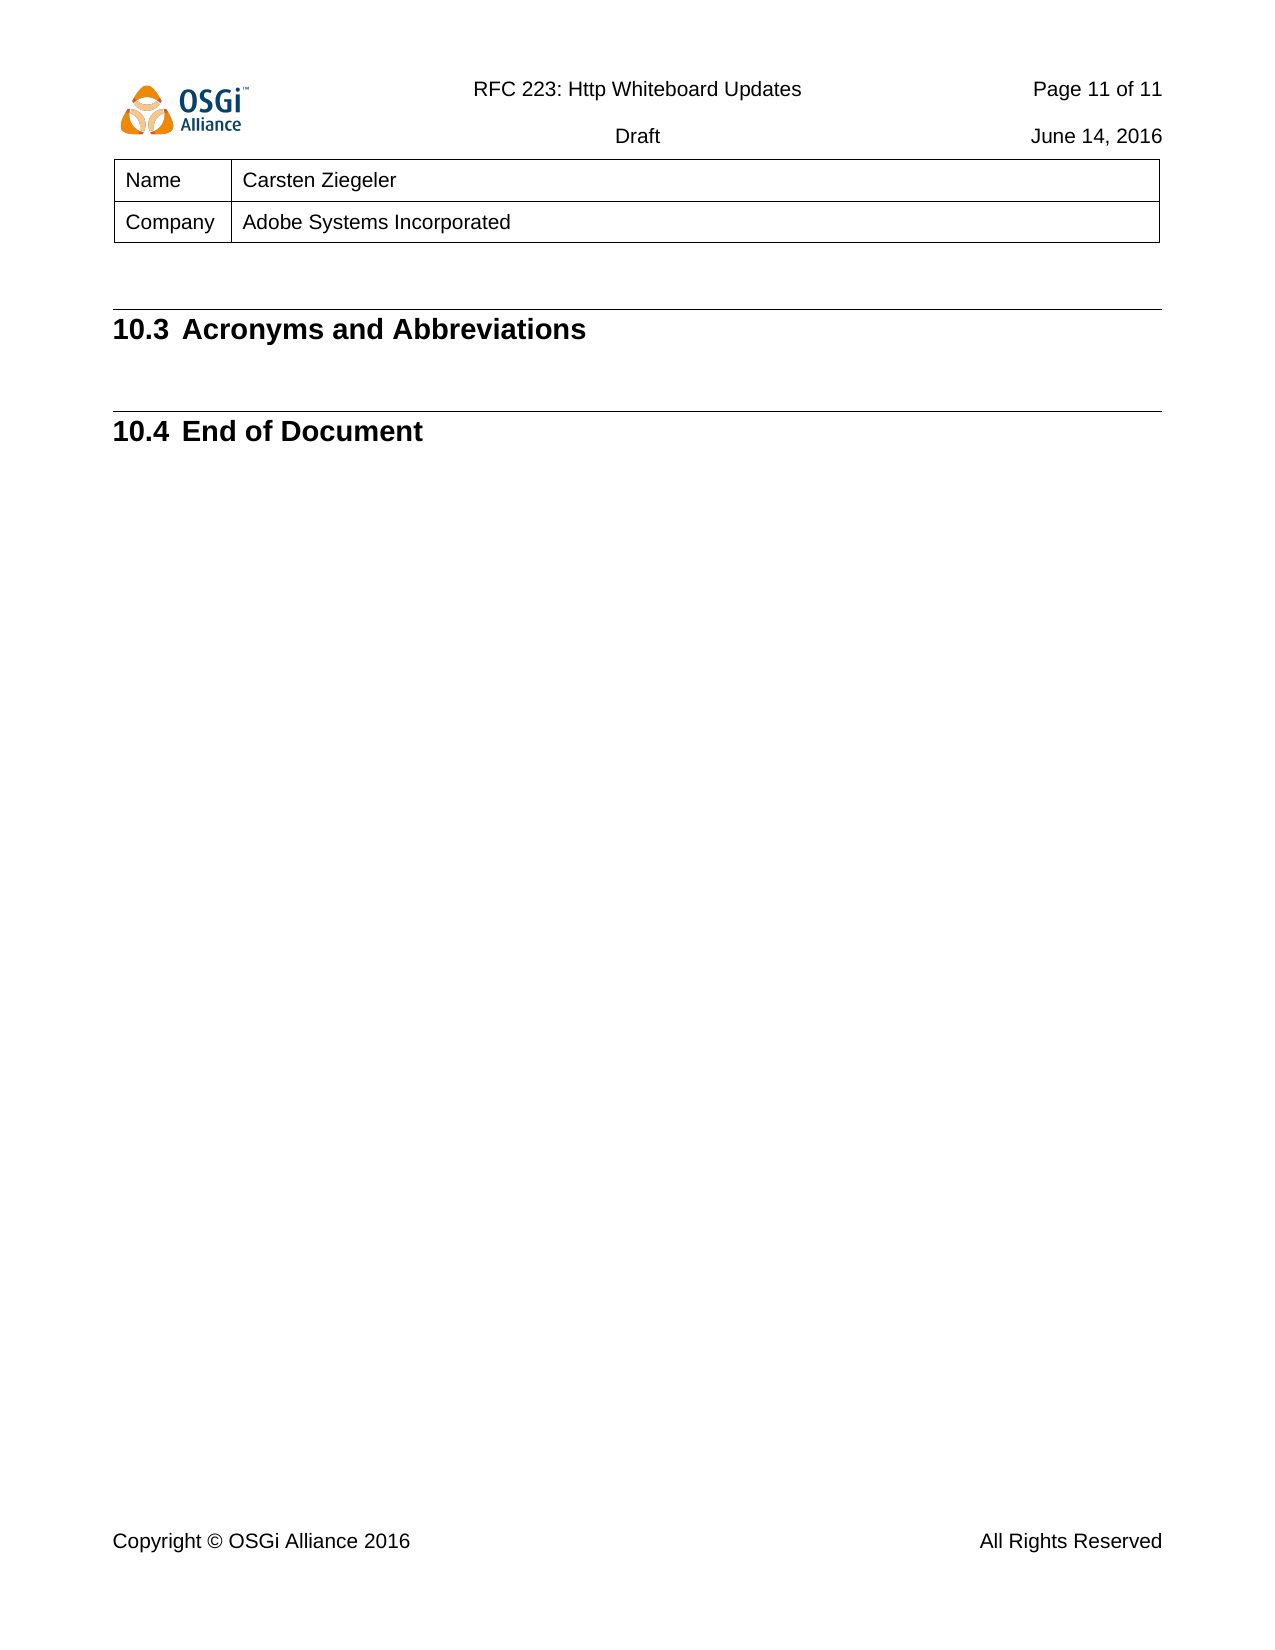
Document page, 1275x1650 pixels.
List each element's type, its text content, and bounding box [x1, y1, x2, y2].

picture [113, 78, 257, 142]
table_header Name [115, 160, 231, 201]
table_header Carsten Ziegeler [232, 160, 1159, 201]
subtitle Acronyms and Abbreviations [112, 310, 1162, 346]
table_cell Company [115, 202, 231, 242]
subtitle End of Document [112, 412, 1162, 448]
table_cell Adobe Systems Incorporated [232, 202, 1159, 242]
